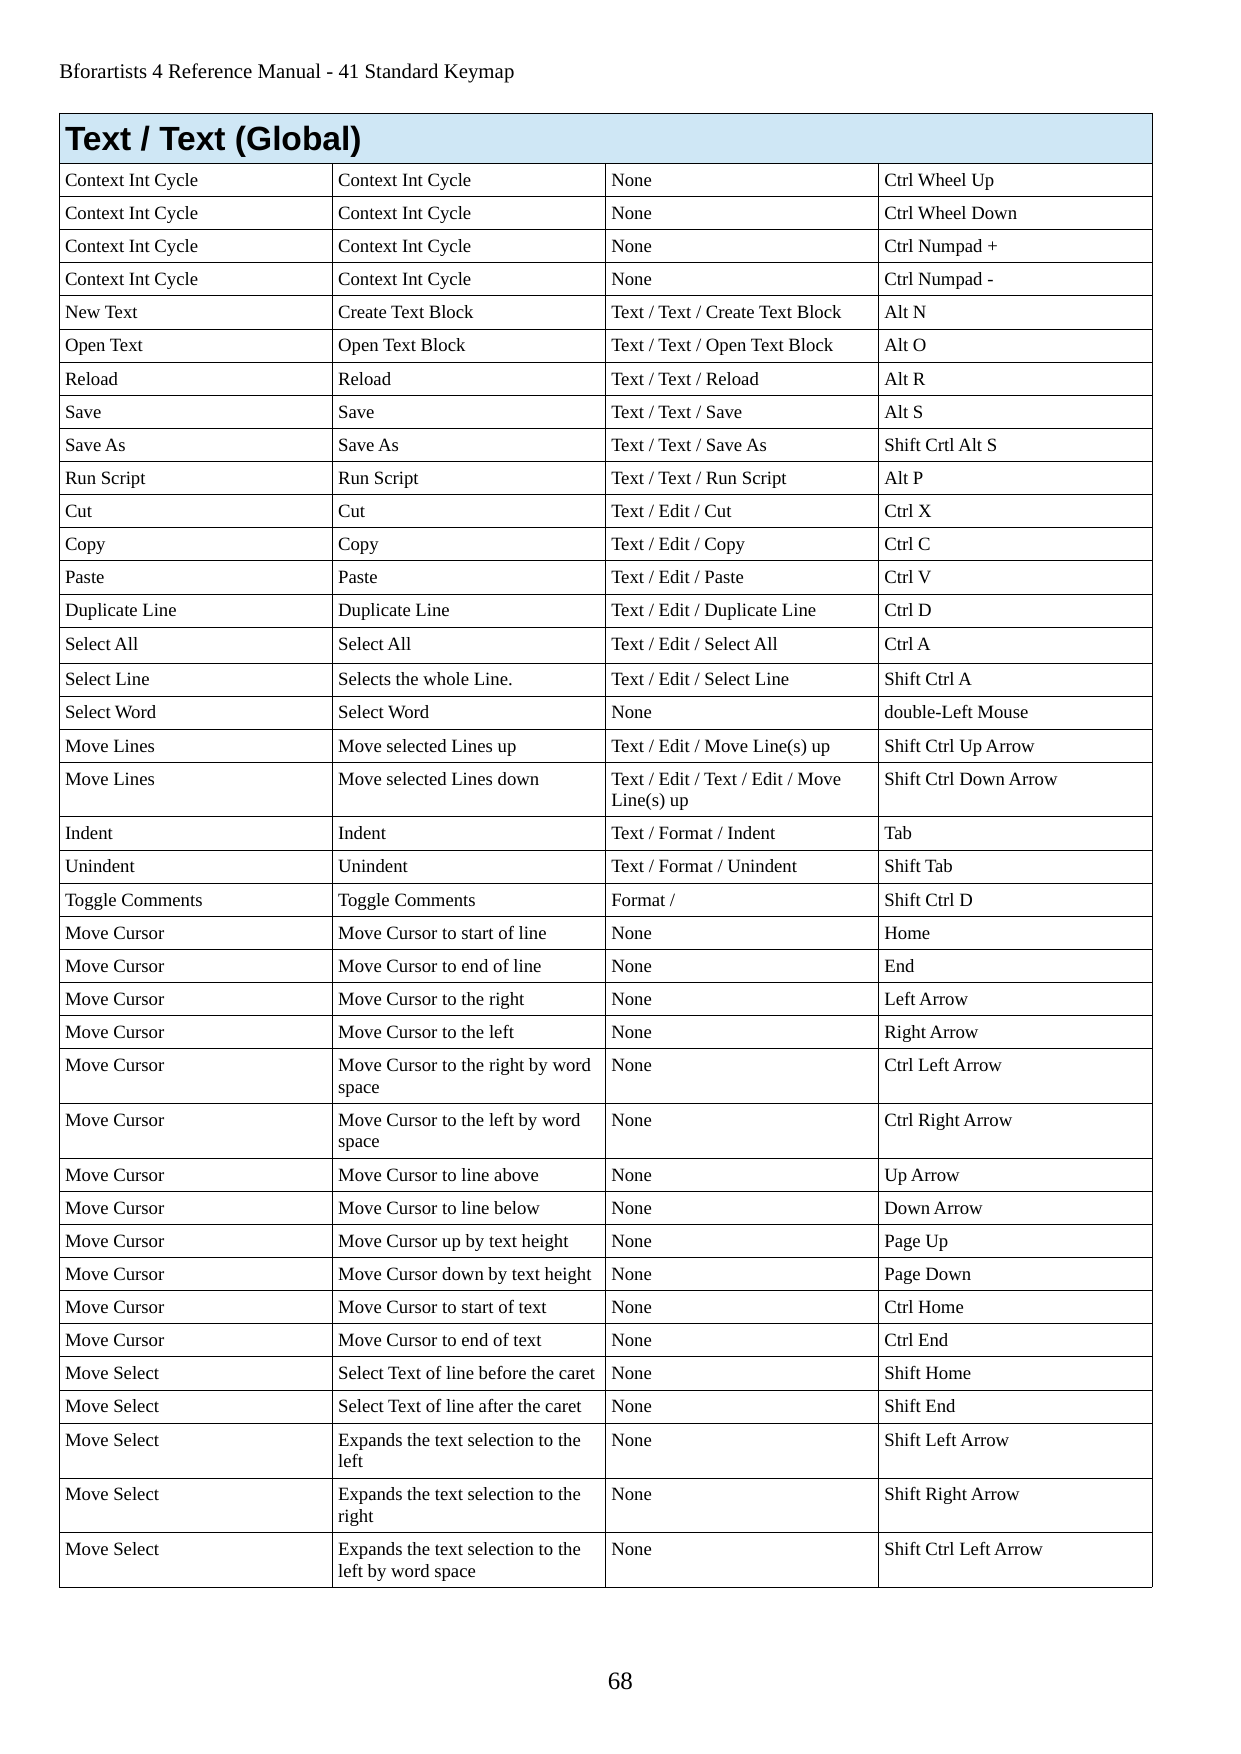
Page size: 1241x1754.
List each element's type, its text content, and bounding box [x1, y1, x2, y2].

table_cell Move Select [60, 1391, 332, 1423]
table_cell Ctrl A [879, 628, 1152, 662]
table_cell Context Int Cycle [60, 164, 332, 196]
table_cell Text / Format / Indent [606, 817, 878, 849]
table_cell Ctrl Left Arrow [879, 1049, 1152, 1103]
table_cell Move Cursor to the right by word space [333, 1049, 605, 1103]
table_cell Paste [333, 561, 605, 593]
table_cell Move Select [60, 1479, 332, 1532]
table_cell Open Text Block [333, 330, 605, 362]
table_cell Shift Tab [879, 851, 1152, 883]
table_cell Select Text of line before the caret [333, 1357, 605, 1389]
table_cell None [606, 950, 878, 982]
table_cell Select Word [60, 697, 332, 729]
table_cell Move Cursor to the left by word space [333, 1104, 605, 1158]
table_cell Move Cursor up by text height [333, 1225, 605, 1257]
table_cell Move Cursor [60, 1104, 332, 1158]
table_cell Text / Edit / Move Line(s) up [606, 730, 878, 762]
table_cell None [606, 1016, 878, 1048]
table_cell Alt N [879, 296, 1152, 328]
table_cell double-Left Mouse [879, 697, 1152, 729]
table_cell Reload [60, 363, 332, 395]
table_cell Ctrl End [879, 1324, 1152, 1356]
table_cell Move Cursor [60, 983, 332, 1015]
table_cell Move Cursor down by text height [333, 1258, 605, 1290]
table_cell Context Int Cycle [333, 230, 605, 262]
table_cell Text / Edit / Cut [606, 495, 878, 527]
table_cell Text / Text / Save As [606, 429, 878, 461]
table_cell Page Up [879, 1225, 1152, 1257]
table_cell Alt S [879, 396, 1152, 428]
table_cell None [606, 1324, 878, 1356]
table_cell Move Cursor to end of text [333, 1324, 605, 1356]
table_cell Move Cursor to the left [333, 1016, 605, 1048]
table_cell Ctrl Wheel Down [879, 197, 1152, 229]
table_cell None [606, 197, 878, 229]
table_cell Move Cursor [60, 1225, 332, 1257]
table_cell New Text [60, 296, 332, 328]
table_cell Text / Edit / Select All [606, 628, 878, 662]
table_cell Home [879, 917, 1152, 949]
table_cell Move Cursor to start of line [333, 917, 605, 949]
table_cell End [879, 950, 1152, 982]
table_cell Ctrl X [879, 495, 1152, 527]
table_cell Duplicate Line [60, 595, 332, 627]
table_cell None [606, 1424, 878, 1477]
table_cell Context Int Cycle [60, 230, 332, 262]
table_cell Shift Left Arrow [879, 1424, 1152, 1477]
table_cell Shift Crtl Alt S [879, 429, 1152, 461]
table_cell Move selected Lines down [333, 763, 605, 816]
table_cell Move Cursor [60, 1324, 332, 1356]
table_cell Select Word [333, 697, 605, 729]
table_cell Save As [333, 429, 605, 461]
table_cell Context Int Cycle [60, 197, 332, 229]
table_cell Tab [879, 817, 1152, 849]
table_cell None [606, 1479, 878, 1532]
table_cell Page Down [879, 1258, 1152, 1290]
table_cell Text / Edit / Select Line [606, 664, 878, 696]
table_cell Run Script [60, 462, 332, 494]
table_cell None [606, 1225, 878, 1257]
table_cell None [606, 1159, 878, 1191]
table_cell Text / Edit / Copy [606, 528, 878, 560]
table_cell Move Cursor to the right [333, 983, 605, 1015]
table_cell Text / Text / Open Text Block [606, 330, 878, 362]
table_cell Cut [60, 495, 332, 527]
table_cell Text / Text / Run Script [606, 462, 878, 494]
table_cell Move Cursor to line above [333, 1159, 605, 1191]
table_cell Select All [60, 628, 332, 662]
table_cell Text / Text / Reload [606, 363, 878, 395]
table_cell None [606, 1291, 878, 1323]
table_cell Unindent [333, 851, 605, 883]
table_header Text / Text (Global) [60, 114, 1152, 163]
table_cell Shift End [879, 1391, 1152, 1423]
table_cell Shift Ctrl Down Arrow [879, 763, 1152, 816]
table_cell Ctrl Home [879, 1291, 1152, 1323]
table_cell None [606, 263, 878, 295]
table_cell Down Arrow [879, 1192, 1152, 1224]
table_cell Shift Ctrl A [879, 664, 1152, 696]
table_cell Open Text [60, 330, 332, 362]
table_cell None [606, 983, 878, 1015]
table_cell Shift Home [879, 1357, 1152, 1389]
table_cell Text / Edit / Paste [606, 561, 878, 593]
table_cell Move Select [60, 1424, 332, 1477]
table_cell Reload [333, 363, 605, 395]
table_cell Selects the whole Line. [333, 664, 605, 696]
table_cell Ctrl Right Arrow [879, 1104, 1152, 1158]
table_cell Up Arrow [879, 1159, 1152, 1191]
table_cell Move Select [60, 1357, 332, 1389]
table_cell Ctrl Wheel Up [879, 164, 1152, 196]
table_cell Save As [60, 429, 332, 461]
table_cell Move Cursor [60, 1049, 332, 1103]
table_cell None [606, 164, 878, 196]
table_cell Move Lines [60, 763, 332, 816]
table_cell Alt O [879, 330, 1152, 362]
table_cell Toggle Comments [60, 884, 332, 916]
table_cell Copy [60, 528, 332, 560]
table_cell Create Text Block [333, 296, 605, 328]
table_cell None [606, 1192, 878, 1224]
table_cell Move Cursor [60, 1291, 332, 1323]
table_cell None [606, 1049, 878, 1103]
table_cell Move Cursor [60, 1192, 332, 1224]
table_cell Shift Ctrl D [879, 884, 1152, 916]
table_cell None [606, 697, 878, 729]
table_cell Alt P [879, 462, 1152, 494]
table_cell Toggle Comments [333, 884, 605, 916]
table_cell Right Arrow [879, 1016, 1152, 1048]
table_cell Cut [333, 495, 605, 527]
table_cell Move Cursor to end of line [333, 950, 605, 982]
table_cell Format / [606, 884, 878, 916]
table_cell Left Arrow [879, 983, 1152, 1015]
table_cell Context Int Cycle [333, 164, 605, 196]
table_cell Move Cursor [60, 1159, 332, 1191]
table_cell Context Int Cycle [333, 197, 605, 229]
table_cell Move Cursor [60, 917, 332, 949]
table_cell Ctrl Numpad - [879, 263, 1152, 295]
table_cell Expands the text selection to the left by word space [333, 1533, 605, 1587]
table_cell Ctrl Numpad + [879, 230, 1152, 262]
table_cell Ctrl C [879, 528, 1152, 560]
table_cell Move Cursor to start of text [333, 1291, 605, 1323]
table_cell Save [333, 396, 605, 428]
table_cell Alt R [879, 363, 1152, 395]
table_cell Copy [333, 528, 605, 560]
table_cell Ctrl D [879, 595, 1152, 627]
table_cell Text / Text / Save [606, 396, 878, 428]
table_cell Move Cursor to line below [333, 1192, 605, 1224]
table_cell Move Lines [60, 730, 332, 762]
table_cell Shift Ctrl Left Arrow [879, 1533, 1152, 1587]
table_cell Select Text of line after the caret [333, 1391, 605, 1423]
table_cell None [606, 917, 878, 949]
table_cell Text / Format / Unindent [606, 851, 878, 883]
table_cell None [606, 1391, 878, 1423]
table_cell Shift Right Arrow [879, 1479, 1152, 1532]
table_cell Expands the text selection to the left [333, 1424, 605, 1477]
table_cell Indent [60, 817, 332, 849]
table_cell Text / Text / Create Text Block [606, 296, 878, 328]
table_cell None [606, 1258, 878, 1290]
table_cell Move Select [60, 1533, 332, 1587]
table_cell Select Line [60, 664, 332, 696]
table_cell Expands the text selection to the right [333, 1479, 605, 1532]
table_cell Context Int Cycle [60, 263, 332, 295]
table_cell Unindent [60, 851, 332, 883]
table_cell Save [60, 396, 332, 428]
table_cell Text / Edit / Text / Edit / Move Line(s) up [606, 763, 878, 816]
table_cell Ctrl V [879, 561, 1152, 593]
table_cell Select All [333, 628, 605, 662]
table_cell Duplicate Line [333, 595, 605, 627]
table_cell Move selected Lines up [333, 730, 605, 762]
table_cell Indent [333, 817, 605, 849]
table_cell Move Cursor [60, 1258, 332, 1290]
table_cell Paste [60, 561, 332, 593]
table_cell Move Cursor [60, 1016, 332, 1048]
table_cell None [606, 230, 878, 262]
table_cell Move Cursor [60, 950, 332, 982]
table_cell None [606, 1357, 878, 1389]
table_cell None [606, 1533, 878, 1587]
table_cell None [606, 1104, 878, 1158]
table_cell Text / Edit / Duplicate Line [606, 595, 878, 627]
table_cell Run Script [333, 462, 605, 494]
table_cell Context Int Cycle [333, 263, 605, 295]
table_cell Shift Ctrl Up Arrow [879, 730, 1152, 762]
